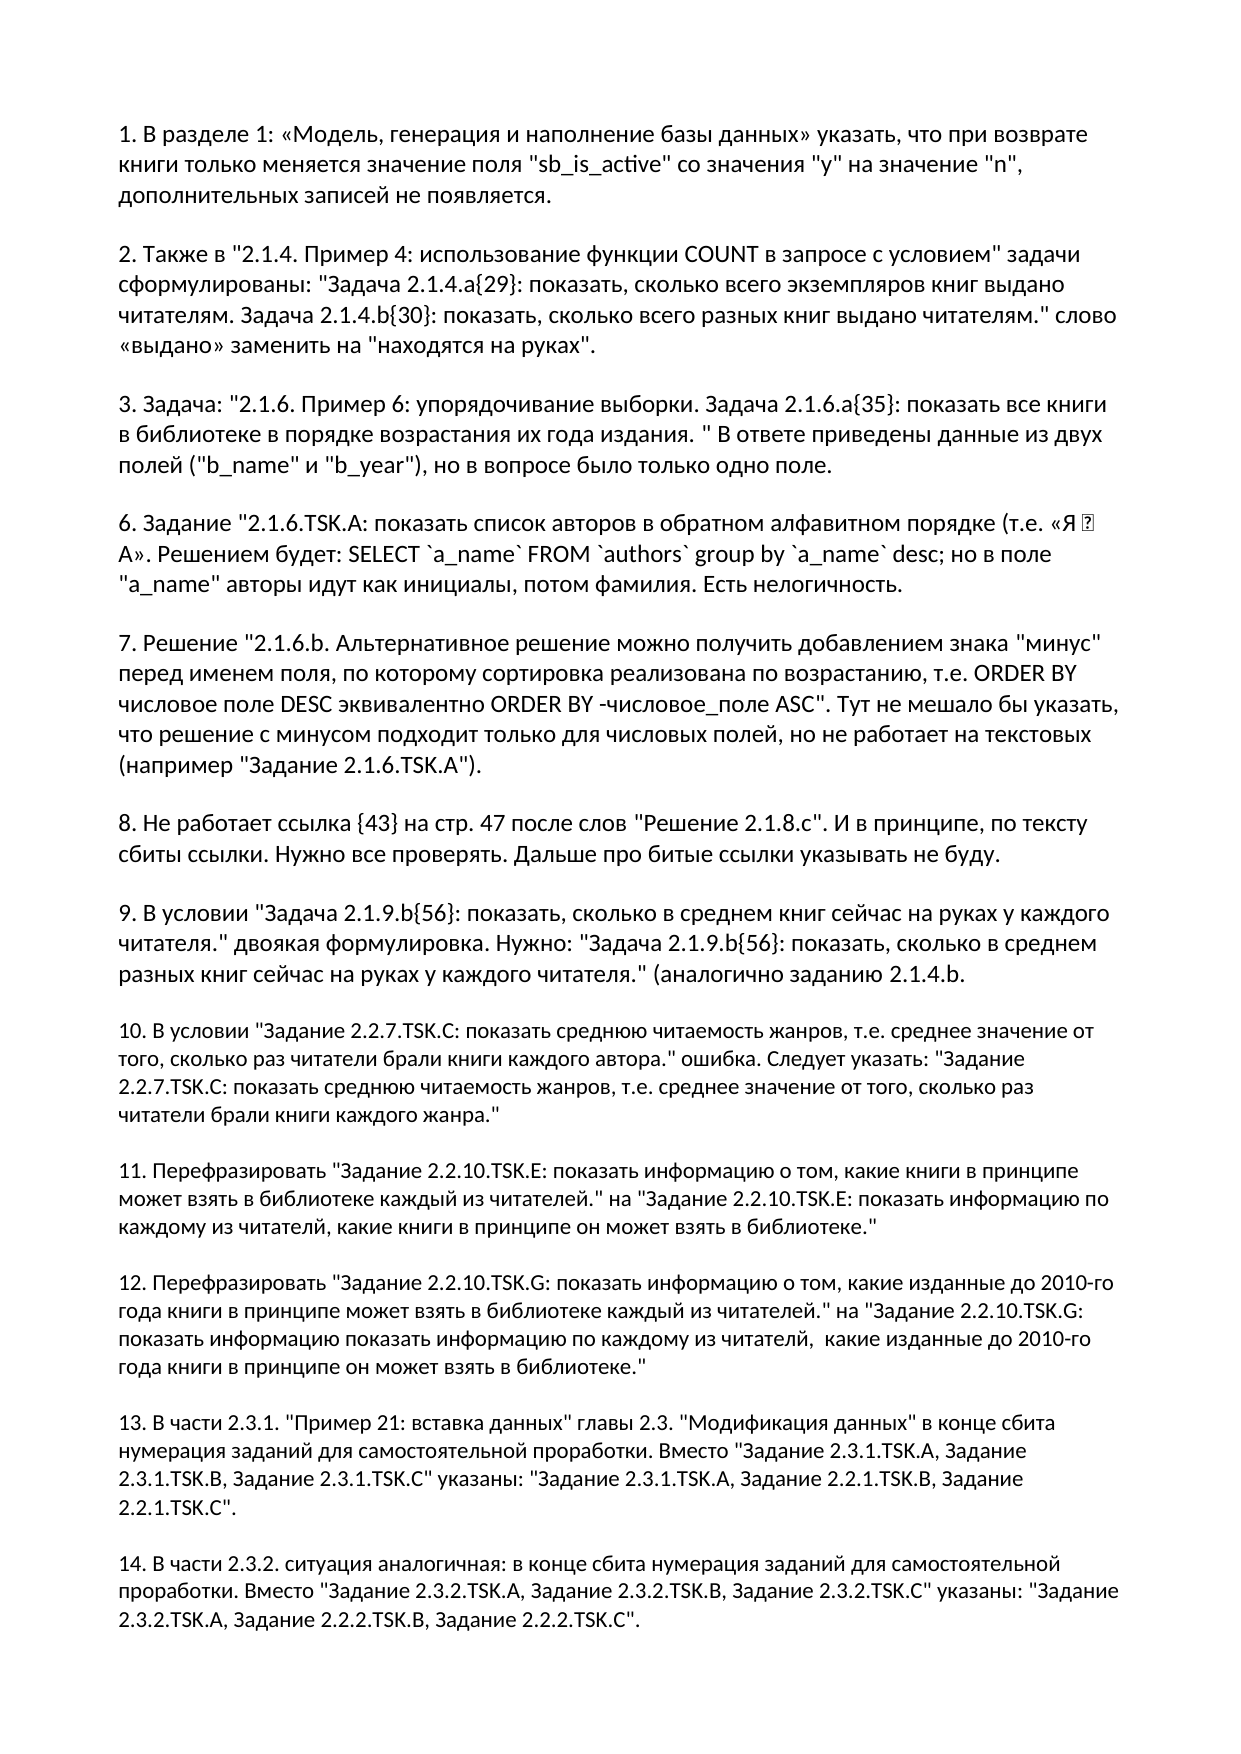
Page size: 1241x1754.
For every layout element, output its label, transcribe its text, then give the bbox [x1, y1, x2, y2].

text 6. Задание "2.1.6.TSK.A: показать список авторов в обратном алфавитном порядке (т.е. «Я  А». Решением будет: SELECT `a_name` FROM `authors` group by `a_name` desc; но в поле "a_name" авторы идут как инициалы, потом фамилия. Есть нелогичность. [118, 507, 1122, 599]
text 3. Задача: "2.1.6. Пример 6: упорядочивание выборки. Задача 2.1.6.a{35}: показать все книги в библиотеке в порядке возрастания их года издания. " В ответе приведены данные из двух полей ("b_name" и "b_year"), но в вопросе было только одно поле. [118, 388, 1122, 479]
text 13. В части 2.3.1. "Пример 21: вставка данных" главы 2.3. "Модификация данных" в конце сбита нумерация заданий для самостоятельной проработки. Вместо "Задание 2.3.1.TSK.A, Задание 2.3.1.TSK.В, Задание 2.3.1.TSK.С" указаны: "Задание 2.3.1.TSK.A, Задание 2.2.1.TSK.В, Задание 2.2.1.TSK.С". [118, 1408, 1122, 1521]
text 1. В разделе 1: «Модель, генерация и наполнение базы данных» указать, что при возврате книги только меняется значение поля "sb_is_active" со значения "y" на значение "n", дополнительных записей не появляется. [118, 118, 1122, 210]
text 2. Также в "2.1.4. Пример 4: использование функции COUNT в запросе с условием" задачи сформулированы: "Задача 2.1.4.a{29}: показать, сколько всего экземпляров книг выдано читателям. Задача 2.1.4.b{30}: показать, сколько всего разных книг выдано читателям." слово «выдано» заменить на "находятся на руках". [118, 238, 1122, 360]
text 8. Не работает ссылка {43} на стр. 47 после слов "Решение 2.1.8.c". И в принципе, по тексту сбиты ссылки. Нужно все проверять. Дальше про битые ссылки указывать не буду. [118, 808, 1122, 869]
text 10. В условии "Задание 2.2.7.TSK.C: показать среднюю читаемость жанров, т.е. среднее значение от того, сколько раз читатели брали книги каждого автора." ошибка. Следует указать: "Задание 2.2.7.TSK.C: показать среднюю читаемость жанров, т.е. среднее значение от того, сколько раз читатели брали книги каждого жанра." [118, 1016, 1122, 1128]
text 9. В условии "Задача 2.1.9.b{56}: показать, сколько в среднем книг сейчас на руках у каждого читателя." двоякая формулировка. Нужно: "Задача 2.1.9.b{56}: показать, сколько в среднем разных книг сейчас на руках у каждого читателя." (аналогично заданию 2.1.4.b. [118, 897, 1122, 988]
text 12. Перефразировать "Задание 2.2.10.TSK.G: показать информацию о том, какие изданные до 2010-го года книги в принципе может взять в библиотеке каждый из читателей." на "Задание 2.2.10.TSK.G: показать информацию показать информацию по каждому из читателй, какие изданные до 2010-го года книги в принципе он может взять в библиотеке." [118, 1268, 1122, 1381]
text 14. В части 2.3.2. ситуация аналогичная: в конце сбита нумерация заданий для самостоятельной проработки. Вместо "Задание 2.3.2.TSK.A, Задание 2.3.2.TSK.В, Задание 2.3.2.TSK.С" указаны: "Задание 2.3.2.TSK.A, Задание 2.2.2.TSK.В, Задание 2.2.2.TSK.С". [118, 1549, 1122, 1633]
text 11. Перефразировать "Задание 2.2.10.TSK.E: показать информацию о том, какие книги в принципе может взять в библиотеке каждый из читателей." на "Задание 2.2.10.TSK.E: показать информацию по каждому из читателй, какие книги в принципе он может взять в библиотеке." [118, 1156, 1122, 1240]
text 7. Решение "2.1.6.b. Альтернативное решение можно получить добавлением знака "минус" перед именем поля, по которому сортировка реализована по возрастанию, т.е. ORDER BY числовое поле DESC эквивалентно ORDER BY -числовое_поле ASC". Тут не мешало бы указать, что решение с минусом подходит только для числовых полей, но не работает на текстовых (например "Задание 2.1.6.TSK.A"). [118, 627, 1122, 779]
